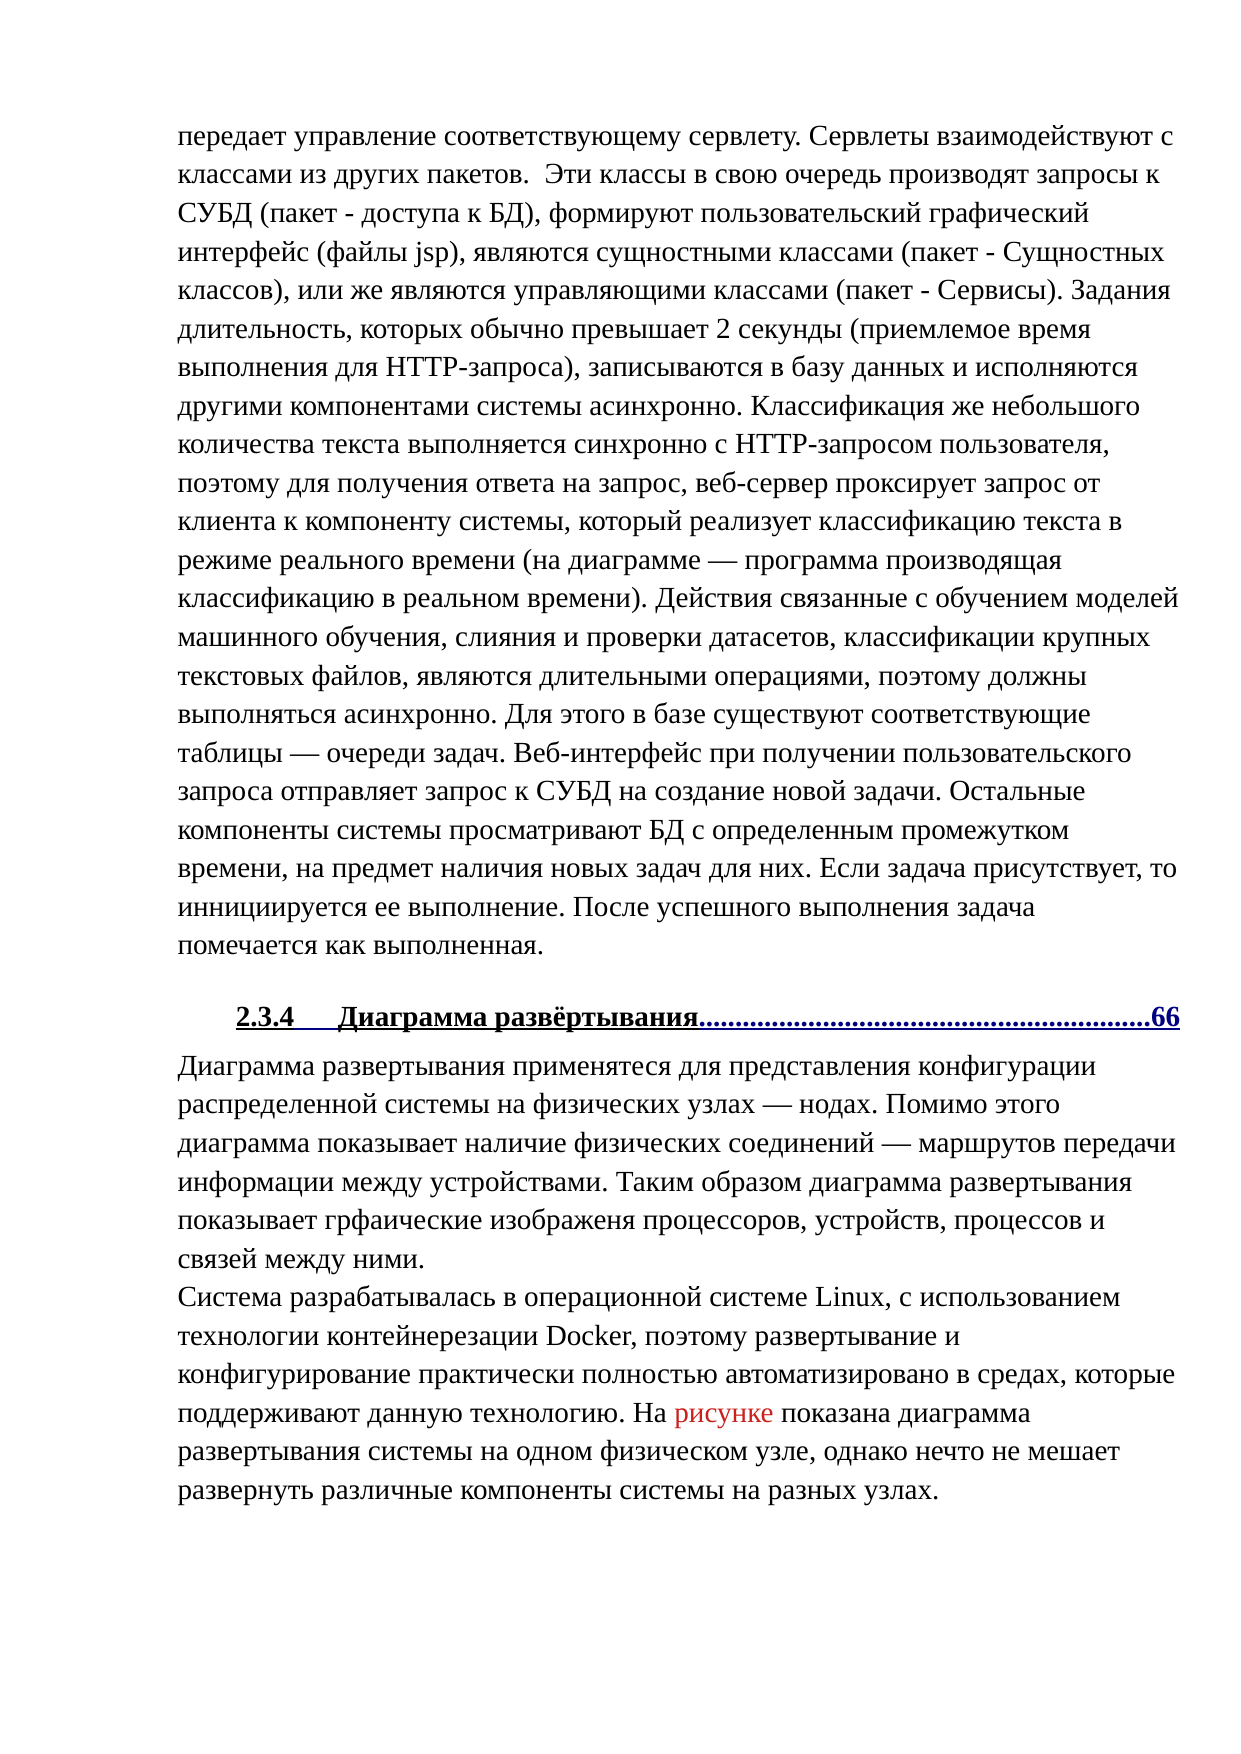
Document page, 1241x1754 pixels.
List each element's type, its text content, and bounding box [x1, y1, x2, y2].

text Система разрабатывалась в операционной системе Linux, с использованием технологии контейнерезации Docker, поэтому развертывание и конфигурирование практически полностью автоматизировано в средах, которые поддерживают данную технологию. На рисунке показана диаграмма развертывания системы на одном физическом узле, однако нечто не мешает развернуть различные компоненты системы на разных узлах. [177, 1279, 1181, 1506]
text Диаграмма развертывания применятеся для представления конфигурации распределенной системы на физических узлах — нодах. Помимо этого диаграмма показывает наличие физических соединений — маршрутов передачи информации между устройствами. Таким образом диаграмма развертывания показывает грфаические изображеня процессоров, устройств, процессов и связей между ними. [177, 1048, 1181, 1274]
text передает управление соответствующему сервлету. Сервлеты взаимодействуют с классами из других пакетов. Эти классы в свою очередь производят запросы к СУБД (пакет - доступа к БД), формируют пользовательский графический интерфейс (файлы jsp), являются сущностными классами (пакет - Сущностных классов), или же являются управляющими классами (пакет - Сервисы). Задания длительность, которых обычно превышает 2 секунды (приемлемое время выполнения для HTTP-запроса), записываются в базу данных и исполняются другими компонентами системы асинхронно. Классификация же небольшого количества текста выполняется синхронно с HTTP-запросом пользователя, поэтому для получения ответа на запрос, веб-сервер проксирует запрос от клиента к компоненту системы, который реализует классификацию текста в режиме реального времени (на диаграмме — программа производящая классификацию в реальном времени). Действия связанные с обучением моделей машинного обучения, слияния и проверки датасетов, классификации крупных текстовых файлов, являются длительными операциями, поэтому должны выполняться асинхронно. Для этого в базе существуют соответствующие таблицы — очереди задач. Веб-интерфейс при получении пользовательского запроса отправляет запрос к СУБД на создание новой задачи. Остальные компоненты системы просматривают БД с определенным промежутком времени, на предмет наличия новых задач для них. Если задача присутствует, то иннициируется ее выполнение. После успешного выполнения задача помечается как выполненная. [177, 118, 1181, 961]
text 2.3.4 Диаграмма развёртывания 66 [236, 999, 1181, 1033]
